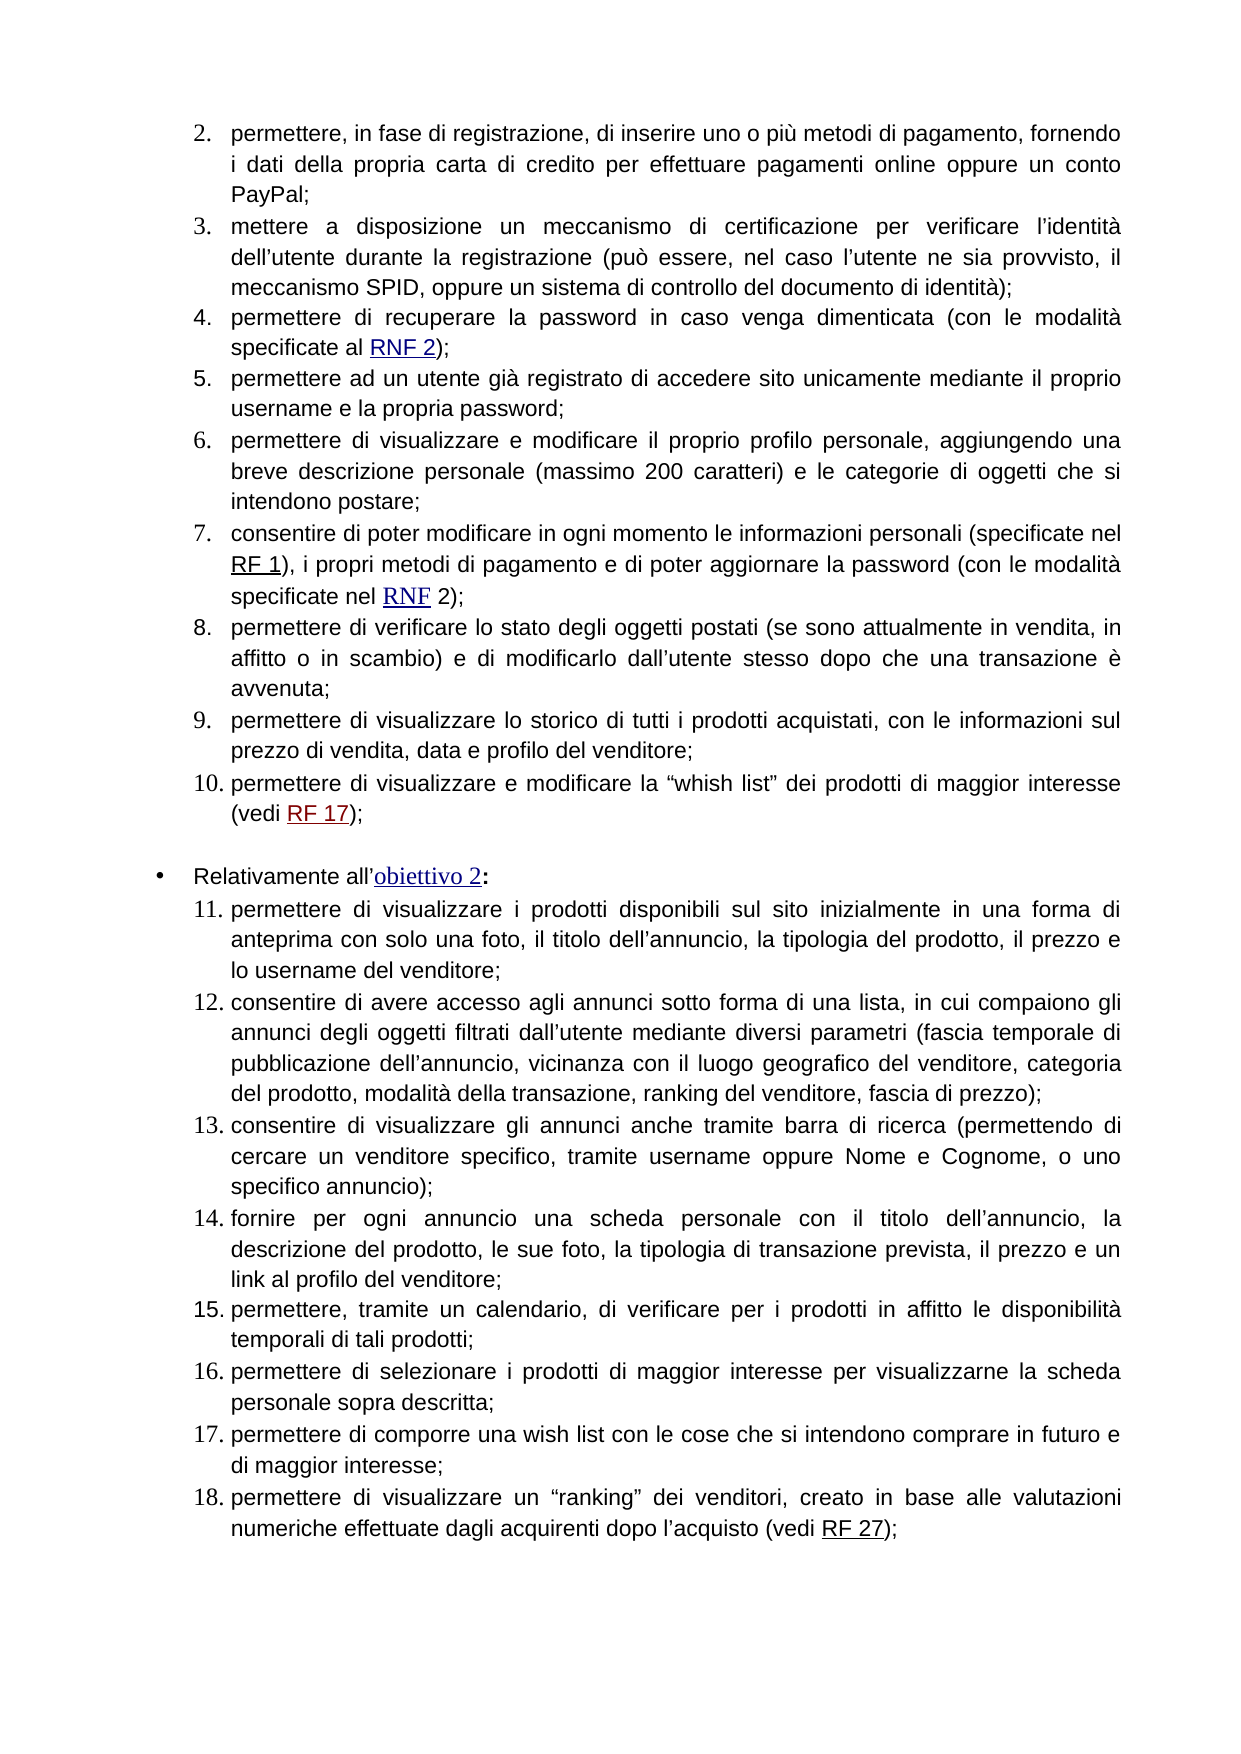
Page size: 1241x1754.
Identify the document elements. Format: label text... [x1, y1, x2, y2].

list permettere, in fase di registrazione, di inserire uno o più metodi di pagamento, fornendo i dati della propria carta di credito per effettuare pagamenti online oppure un conto PayPal; [193, 118, 1122, 207]
list mettere a disposizione un meccanismo di certificazione per verificare l’identità dell’utente durante la registrazione (può essere, nel caso l’utente ne sia provvisto, il meccanismo SPID, oppure un sistema di controllo del documento di identità); [193, 211, 1122, 300]
list permettere di verificare lo stato degli oggetti postati (se sono attualmente in vendita, in affitto o in scambio) e di modificarlo dall’utente stesso dopo che una transazione è avvenuta; [193, 614, 1122, 701]
list permettere di visualizzare e modificare il proprio profilo personale, aggiungendo una breve descrizione personale (massimo 200 caratteri) e le categorie di oggetti che si intendono postare; [193, 425, 1122, 514]
list permettere di selezionare i prodotti di maggior interesse per visualizzarne la scheda personale sopra descritta; [193, 1356, 1122, 1415]
list permettere di visualizzare e modificare la “whish list” dei prodotti di maggior interesse (vedi RF 17); [193, 768, 1122, 827]
list fornire per ogni annuncio una scheda personale con il titolo dell’annuncio, la descrizione del prodotto, le sue foto, la tipologia di transazione prevista, il prezzo e un link al profilo del venditore; [193, 1203, 1122, 1292]
list permettere di visualizzare un “ranking” dei venditori, creato in base alle valutazioni numeriche effettuate dagli acquirenti dopo l’acquisto (vedi RF 27); [193, 1482, 1122, 1541]
list permettere di visualizzare lo storico di tutti i prodotti acquistati, con le informazioni sul prezzo di vendita, data e profilo del venditore; [193, 705, 1122, 764]
list permettere di recuperare la password in caso venga dimenticata (con le modalità specificate al RNF 2); [193, 304, 1122, 361]
list permettere di comporre una wish list con le cose che si intendono comprare in futuro e di maggior interesse; [193, 1419, 1122, 1478]
list permettere di visualizzare i prodotti disponibili sul sito inizialmente in una forma di anteprima con solo una foto, il titolo dell’annuncio, la tipologia del prodotto, il prezzo e lo username del venditore; [193, 894, 1122, 983]
list Relativamente all’obiettivo 2: [156, 861, 1122, 889]
list consentire di visualizzare gli annunci anche tramite barra di ricerca (permettendo di cercare un venditore specifico, tramite username oppure Nome e Cognome, o uno specifico annuncio); [193, 1110, 1122, 1199]
list consentire di poter modificare in ogni momento le informazioni personali (specificate nel RF 1), i propri metodi di pagamento e di poter aggiornare la password (con le modalità specificate nel RNF 2); [193, 518, 1122, 610]
list permettere ad un utente già registrato di accedere sito unicamente mediante il proprio username e la propria password; [193, 364, 1122, 421]
list consentire di avere accesso agli annunci sotto forma di una lista, in cui compaiono gli annunci degli oggetti filtrati dall’utente mediante diversi parametri (fascia temporale di pubblicazione dell’annuncio, vicinanza con il luogo geografico del venditore, categoria del prodotto, modalità della transazione, ranking del venditore, fascia di prezzo); [193, 987, 1122, 1106]
list permettere, tramite un calendario, di verificare per i prodotti in affitto le disponibilità temporali di tali prodotti; [193, 1296, 1122, 1353]
